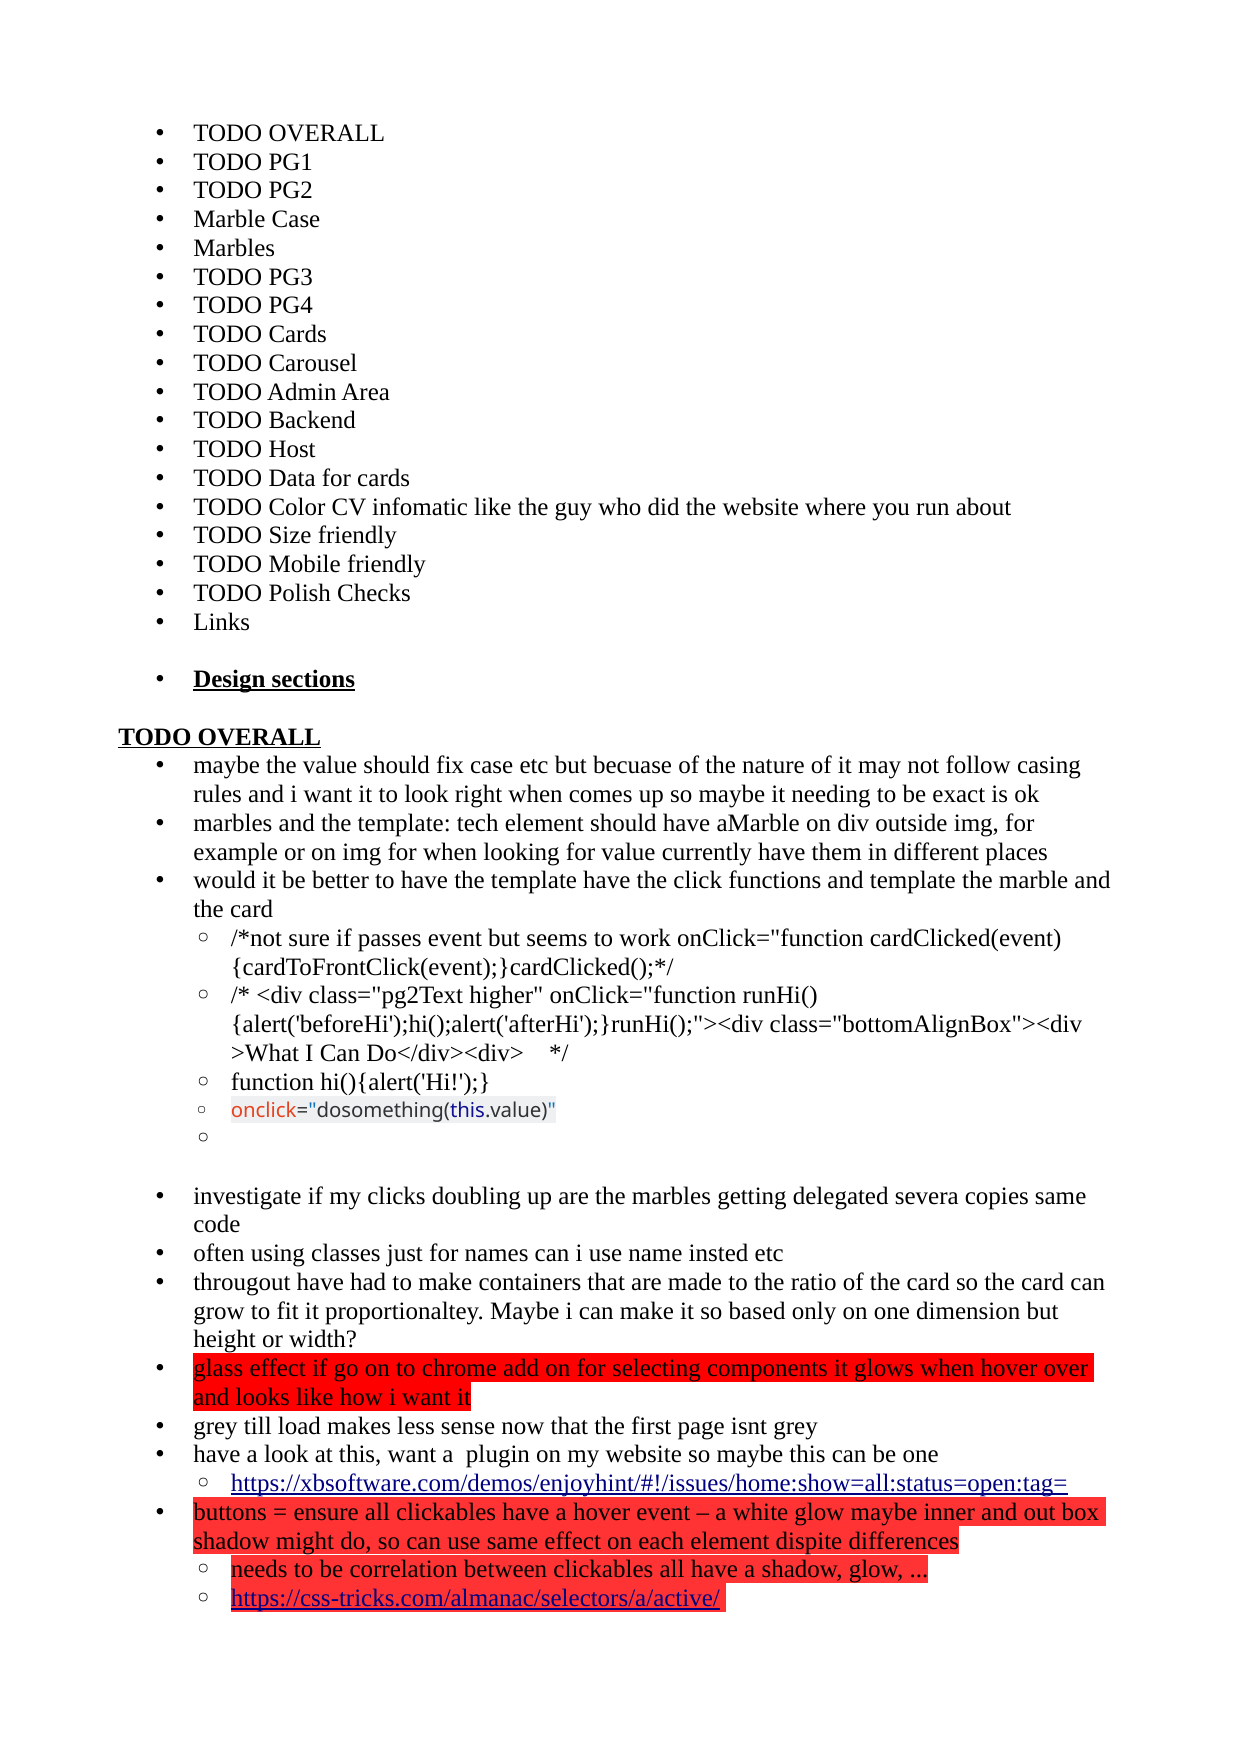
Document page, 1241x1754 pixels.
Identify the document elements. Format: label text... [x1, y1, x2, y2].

list TODO Admin Area [156, 377, 1122, 406]
list TODO PG1 [156, 147, 1122, 176]
list Marble Case [156, 204, 1122, 233]
list Design sections [156, 664, 1122, 693]
list TODO Color CV infomatic like the guy who did the website where you run about [156, 492, 1122, 521]
list needs to be correlation between clickables all have a shadow, glow, ... [193, 1554, 1122, 1583]
list TODO Mobile friendly [156, 549, 1122, 578]
list TODO Carousel [156, 348, 1122, 377]
list would it be better to have the template have the click functions and template the marble and the card [156, 866, 1122, 923]
list grey till load makes less sense now that the first page isnt grey [156, 1411, 1122, 1439]
list https://xbsoftware.com/demos/enjoyhint/#!/issues/home:show=all:status=open:tag= [193, 1468, 1122, 1497]
list investigate if my clicks doubling up are the marbles getting delegated severa copies same code [156, 1181, 1122, 1238]
list maybe the value should fix case etc but becuase of the nature of it may not follow casing rules and i want it to look right when comes up so maybe it needing to be exact is ok [156, 751, 1122, 808]
list function hi(){alert('Hi!');} [193, 1067, 1122, 1096]
list TODO PG4 [156, 291, 1122, 319]
list marbles and the template: tech element should have aMarble on div outside img, for example or on img for when looking for value currently have them in different places [156, 808, 1122, 866]
list TODO Cards [156, 319, 1122, 348]
list TODO Backend [156, 406, 1122, 434]
list Links [156, 607, 1122, 636]
list TODO Size friendly [156, 521, 1122, 549]
list TODO PG3 [156, 262, 1122, 291]
list buttons = ensure all clickables have a hover event – a white glow maybe inner and out box shadow might do, so can use same effect on each element dispite differences [156, 1497, 1122, 1554]
list Marbles [156, 233, 1122, 262]
list often using classes just for names can i use name insted etc [156, 1238, 1122, 1267]
list glass effect if go on to chrome add on for selecting components it glows when hover over and looks like how i want it [156, 1353, 1122, 1411]
text TODO OVERALL [118, 722, 1122, 751]
list TODO Polish Checks [156, 578, 1122, 607]
list TODO OVERALL [156, 118, 1122, 147]
list onclick="dosomething(this.value)" [193, 1096, 1122, 1123]
list TODO PG2 [156, 176, 1122, 204]
list througout have had to make containers that are made to the ratio of the card so the card can grow to fit it proportionaltey. Maybe i can make it so based only on one dimension but height or width? [156, 1267, 1122, 1353]
list TODO Data for cards [156, 463, 1122, 492]
list https://css-tricks.com/almanac/selectors/a/active/ [193, 1583, 1122, 1612]
list have a look at this, want a plugin on my website so maybe this can be one [156, 1439, 1122, 1468]
list TODO Host [156, 434, 1122, 463]
list /*not sure if passes event but seems to work onClick="function cardClicked(event){cardToFrontClick(event);}cardClicked();*/ [193, 923, 1122, 981]
list /* <div class="pg2Text higher" onClick="function runHi(){alert('beforeHi');hi();alert('afterHi');}runHi();"><div class="bottomAlignBox"><div >What I Can Do</div><div> */ [193, 981, 1122, 1067]
